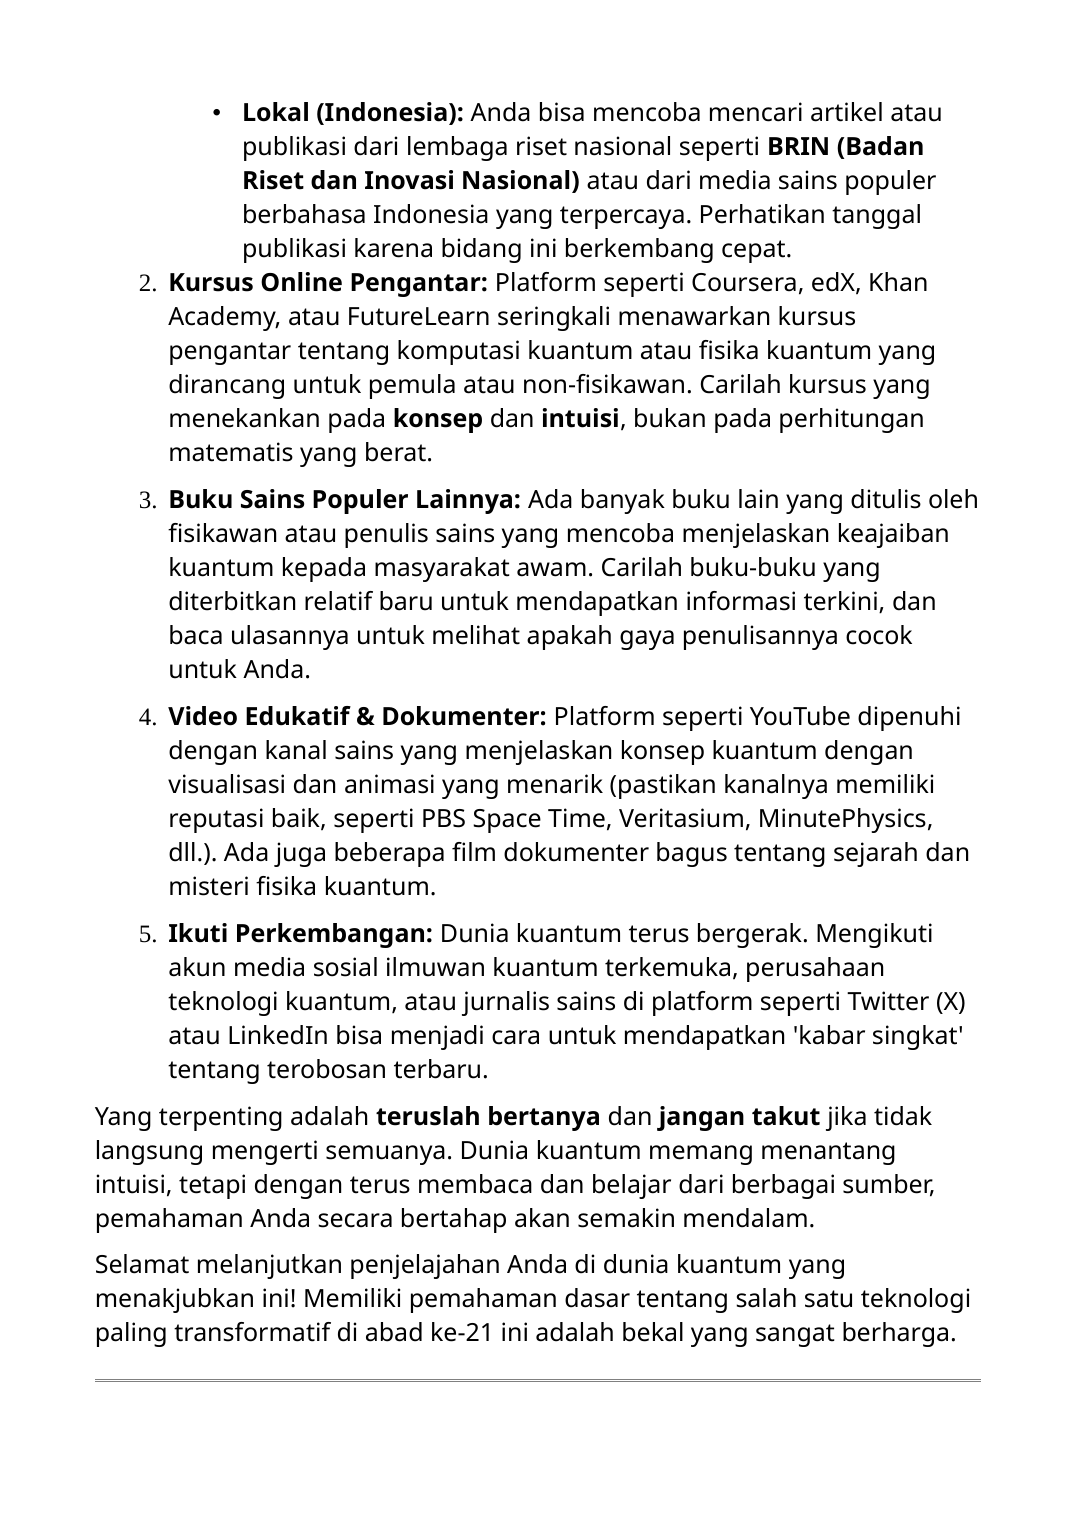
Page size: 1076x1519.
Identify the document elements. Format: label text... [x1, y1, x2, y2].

text Selamat melanjutkan penjelajahan Anda di dunia kuantum yang menakjubkan ini! Memiliki pemahaman dasar tentang salah satu teknologi paling transformatif di abad ke-21 ini adalah bekal yang sangat berharga. [94, 1247, 981, 1349]
list Kursus Online Pengantar: Platform seperti Coursera, edX, Khan Academy, atau FutureLearn seringkali menawarkan kursus pengantar tentang komputasi kuantum atau fisika kuantum yang dirancang untuk pemula atau non-fisikawan. Carilah kursus yang menekankan pada konsep dan intuisi, bukan pada perhitungan matematis yang berat. [139, 265, 981, 469]
list Buku Sains Populer Lainnya: Ada banyak buku lain yang ditulis oleh fisikawan atau penulis sains yang mencoba menjelaskan keajaiban kuantum kepada masyarakat awam. Carilah buku-buku yang diterbitkan relatif baru untuk mendapatkan informasi terkini, dan baca ulasannya untuk melihat apakah gaya penulisannya cocok untuk Anda. [139, 482, 981, 686]
list Lokal (Indonesia): Anda bisa mencoba mencari artikel atau publikasi dari lembaga riset nasional seperti BRIN (Badan Riset dan Inovasi Nasional) atau dari media sains populer berbahasa Indonesia yang terpercaya. Perhatikan tanggal publikasi karena bidang ini berkembang cepat. [212, 94, 981, 265]
text Yang terpenting adalah teruslah bertanya dan jangan takut jika tidak langsung mengerti semuanya. Dunia kuantum memang menantang intuisi, tetapi dengan terus membaca dan belajar dari berbagai sumber, pemahaman Anda secara bertahap akan semakin mendalam. [94, 1098, 981, 1234]
list Video Edukatif & Dokumenter: Platform seperti YouTube dipenuhi dengan kanal sains yang menjelaskan konsep kuantum dengan visualisasi dan animasi yang menarik (pastikan kanalnya memiliki reputasi baik, seperti PBS Space Time, Veritasium, MinutePhysics, dll.). Ada juga beberapa film dokumenter bagus tentang sejarah dan misteri fisika kuantum. [139, 698, 981, 903]
list Ikuti Perkembangan: Dunia kuantum terus bergerak. Mengikuti akun media sosial ilmuwan kuantum terkemuka, perusahaan teknologi kuantum, atau jurnalis sains di platform seperti Twitter (X) atau LinkedIn bisa menjadi cara untuk mendapatkan 'kabar singkat' tentang terobosan terbaru. [139, 915, 981, 1086]
